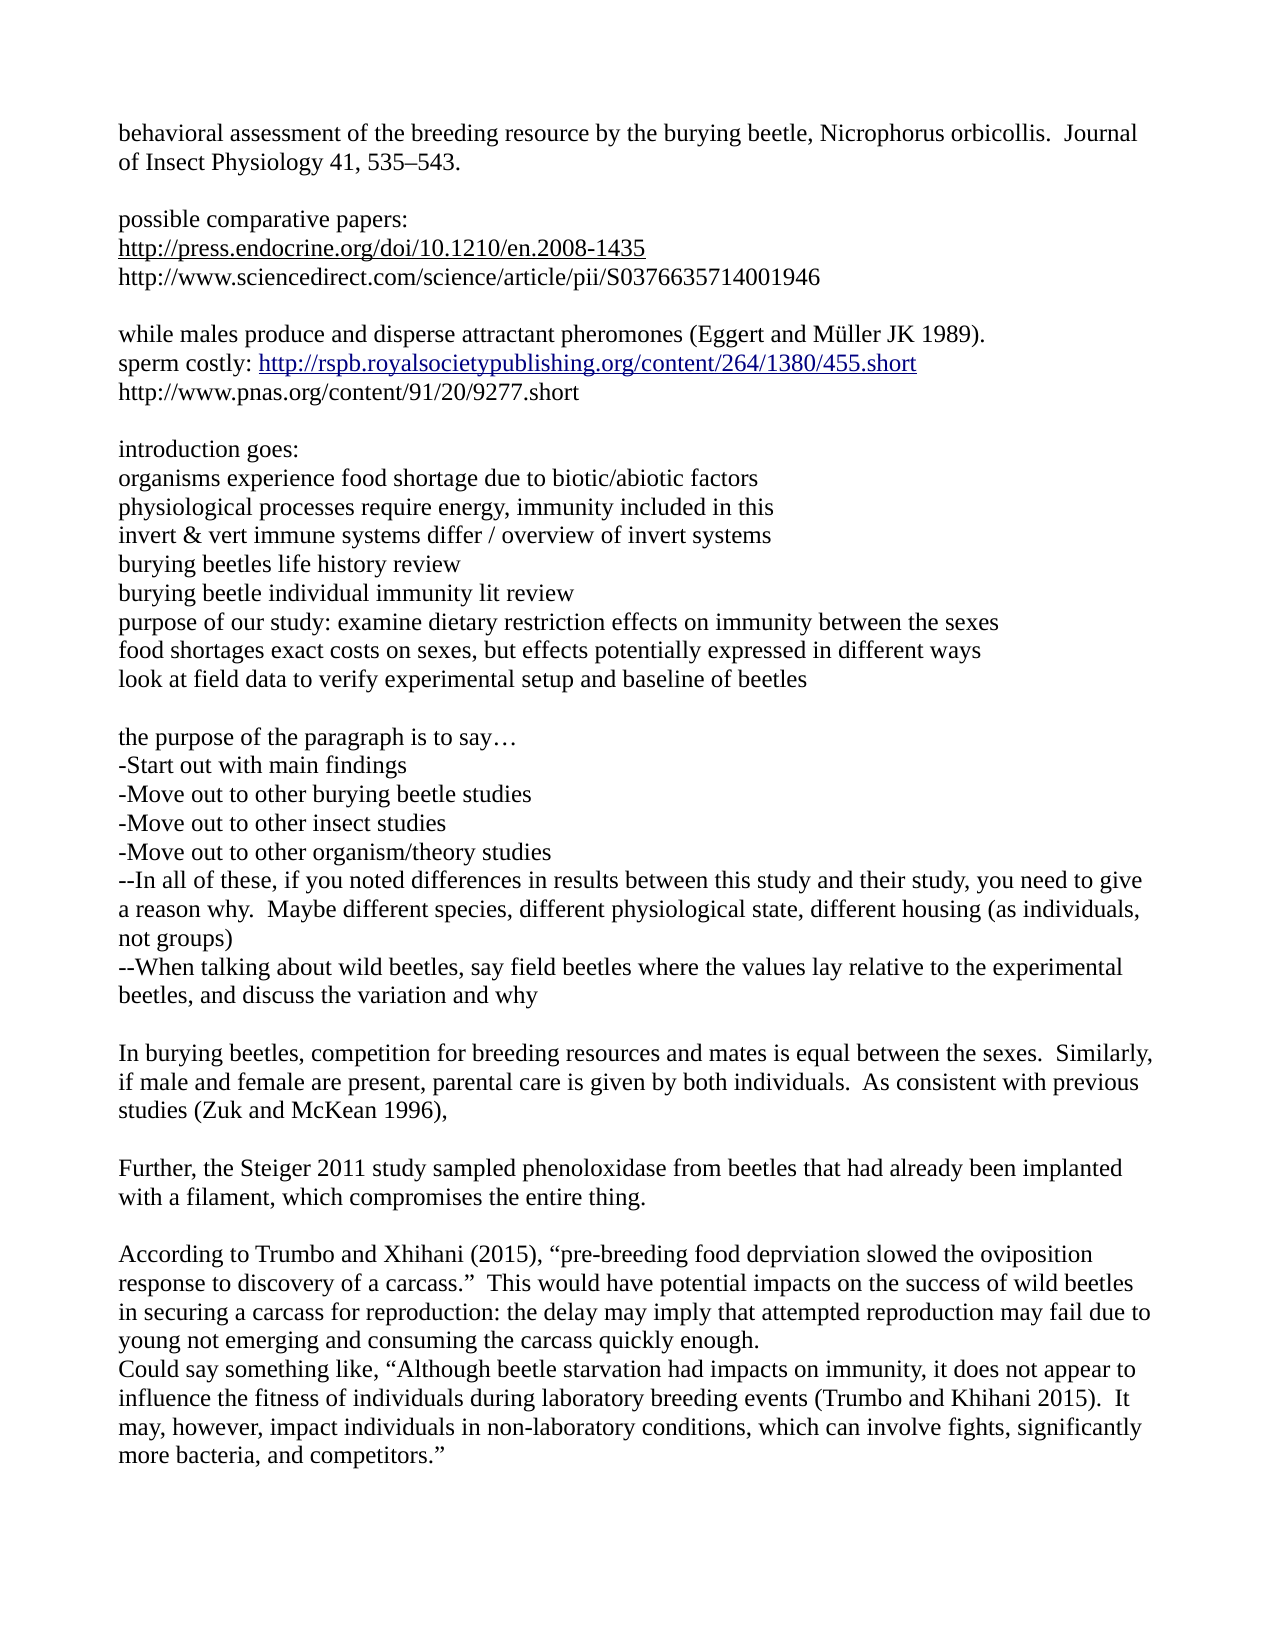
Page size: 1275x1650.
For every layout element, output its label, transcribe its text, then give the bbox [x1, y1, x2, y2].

text behavioral assessment of the breeding resource by the burying beetle, Nicrophorus orbicollis. Journal of Insect Physiology 41, 535–543. [118, 118, 1157, 176]
text sperm costly: http://rspb.royalsocietypublishing.org/content/264/1380/455.short [118, 348, 1157, 377]
text According to Trumbo and Xhihani (2015), “pre-breeding food deprviation slowed the oviposition response to discovery of a carcass.” This would have potential impacts on the success of wild beetles in securing a carcass for reproduction: the delay may imply that attempted reproduction may fail due to young not emerging and consuming the carcass quickly enough. [118, 1239, 1157, 1354]
text invert & vert immune systems differ / overview of invert systems [118, 521, 1157, 549]
text physiological processes require energy, immunity included in this [118, 492, 1157, 521]
text burying beetles life history review [118, 549, 1157, 578]
text look at field data to verify experimental setup and baseline of beetles [118, 664, 1157, 693]
text --When talking about wild beetles, say field beetles where the values lay relative to the experimental beetles, and discuss the variation and why [118, 952, 1157, 1009]
text food shortages exact costs on sexes, but effects potentially expressed in different ways [118, 636, 1157, 664]
text the purpose of the paragraph is to say… [118, 722, 1157, 751]
text In burying beetles, competition for breeding resources and mates is equal between the sexes. Similarly, if male and female are present, parental care is given by both individuals. As consistent with previous studies (Zuk and McKean 1996), [118, 1038, 1157, 1124]
text introduction goes: [118, 434, 1157, 463]
text --In all of these, if you noted differences in results between this study and their study, you need to give a reason why. Maybe different species, different physiological state, different housing (as individuals, not groups) [118, 866, 1157, 952]
text Could say something like, “Although beetle starvation had impacts on immunity, it does not appear to influence the fitness of individuals during laboratory breeding events (Trumbo and Khihani 2015). It may, however, impact individuals in non-laboratory conditions, which can involve fights, significantly more bacteria, and competitors.” [118, 1354, 1157, 1469]
text -Start out with main findings [118, 751, 1157, 779]
text burying beetle individual immunity lit review [118, 578, 1157, 607]
text organisms experience food shortage due to biotic/abiotic factors [118, 463, 1157, 492]
text while males produce and disperse attractant pheromones (Eggert and Müller JK 1989). [118, 319, 1157, 348]
text purpose of our study: examine dietary restriction effects on immunity between the sexes [118, 607, 1157, 636]
text http://www.sciencedirect.com/science/article/pii/S0376635714001946 [118, 262, 1157, 291]
text -Move out to other organism/theory studies [118, 837, 1157, 866]
text -Move out to other insect studies [118, 808, 1157, 837]
text Further, the Steiger 2011 study sampled phenoloxidase from beetles that had already been implanted with a filament, which compromises the entire thing. [118, 1153, 1157, 1211]
text possible comparative papers: [118, 204, 1157, 233]
text http://www.pnas.org/content/91/20/9277.short [118, 377, 1157, 406]
text http://press.endocrine.org/doi/10.1210/en.2008-1435 [118, 233, 1157, 262]
text -Move out to other burying beetle studies [118, 779, 1157, 808]
